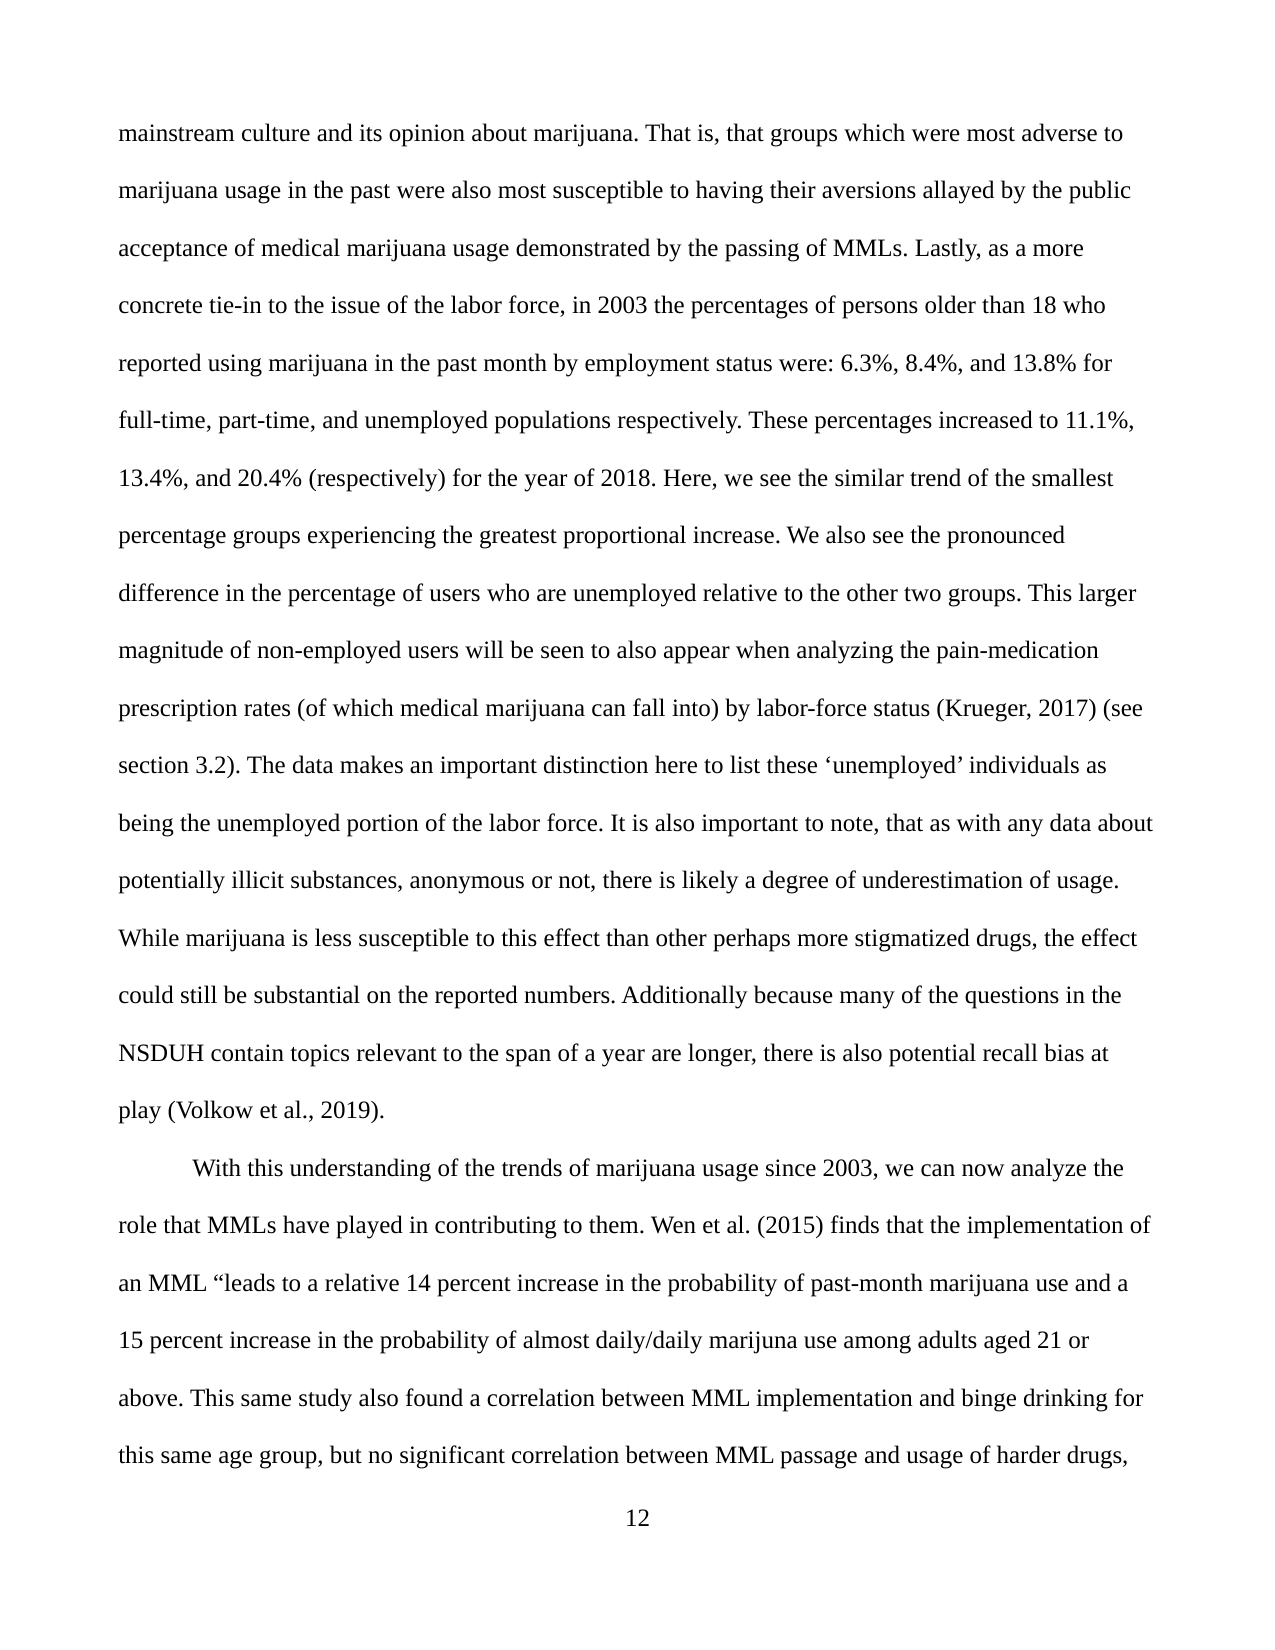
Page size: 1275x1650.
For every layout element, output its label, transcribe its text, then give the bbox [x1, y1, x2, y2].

text mainstream culture and its opinion about marijuana. That is, that groups which were most adverse to marijuana usage in the past were also most susceptible to having their aversions allayed by the public acceptance of medical marijuana usage demonstrated by the passing of MMLs. Lastly, as a more concrete tie-in to the issue of the labor force, in 2003 the percentages of persons older than 18 who reported using marijuana in the past month by employment status were: 6.3%, 8.4%, and 13.8% for full-time, part-time, and unemployed populations respectively. These percentages increased to 11.1%, 13.4%, and 20.4% (respectively) for the year of 2018. Here, we see the similar trend of the smallest percentage groups experiencing the greatest proportional increase. We also see the pronounced difference in the percentage of users who are unemployed relative to the other two groups. This larger magnitude of non-employed users will be seen to also appear when analyzing the pain-medication prescription rates (of which medical marijuana can fall into) by labor-force status (Krueger, 2017) (see section 3.2). The data makes an important distinction here to list these ‘unemployed’ individuals as being the unemployed portion of the labor force. It is also important to note, that as with any data about potentially illicit substances, anonymous or not, there is likely a degree of underestimation of usage. While marijuana is less susceptible to this effect than other perhaps more stigmatized drugs, the effect could still be substantial on the reported numbers. Additionally because many of the questions in the NSDUH contain topics relevant to the span of a year are longer, there is also potential recall bias at play (Volkow et al., 2019). [118, 118, 1157, 1124]
text With this understanding of the trends of marijuana usage since 2003, we can now analyze the role that MMLs have played in contributing to them. Wen et al. (2015) finds that the implementation of an MML “leads to a relative 14 percent increase in the probability of past-month marijuana use and a 15 percent increase in the probability of almost daily/daily marijuna use among adults aged 21 or above. This same study also found a correlation between MML implementation and binge drinking for this same age group, but no significant correlation between MML passage and usage of harder drugs, [118, 1153, 1157, 1469]
